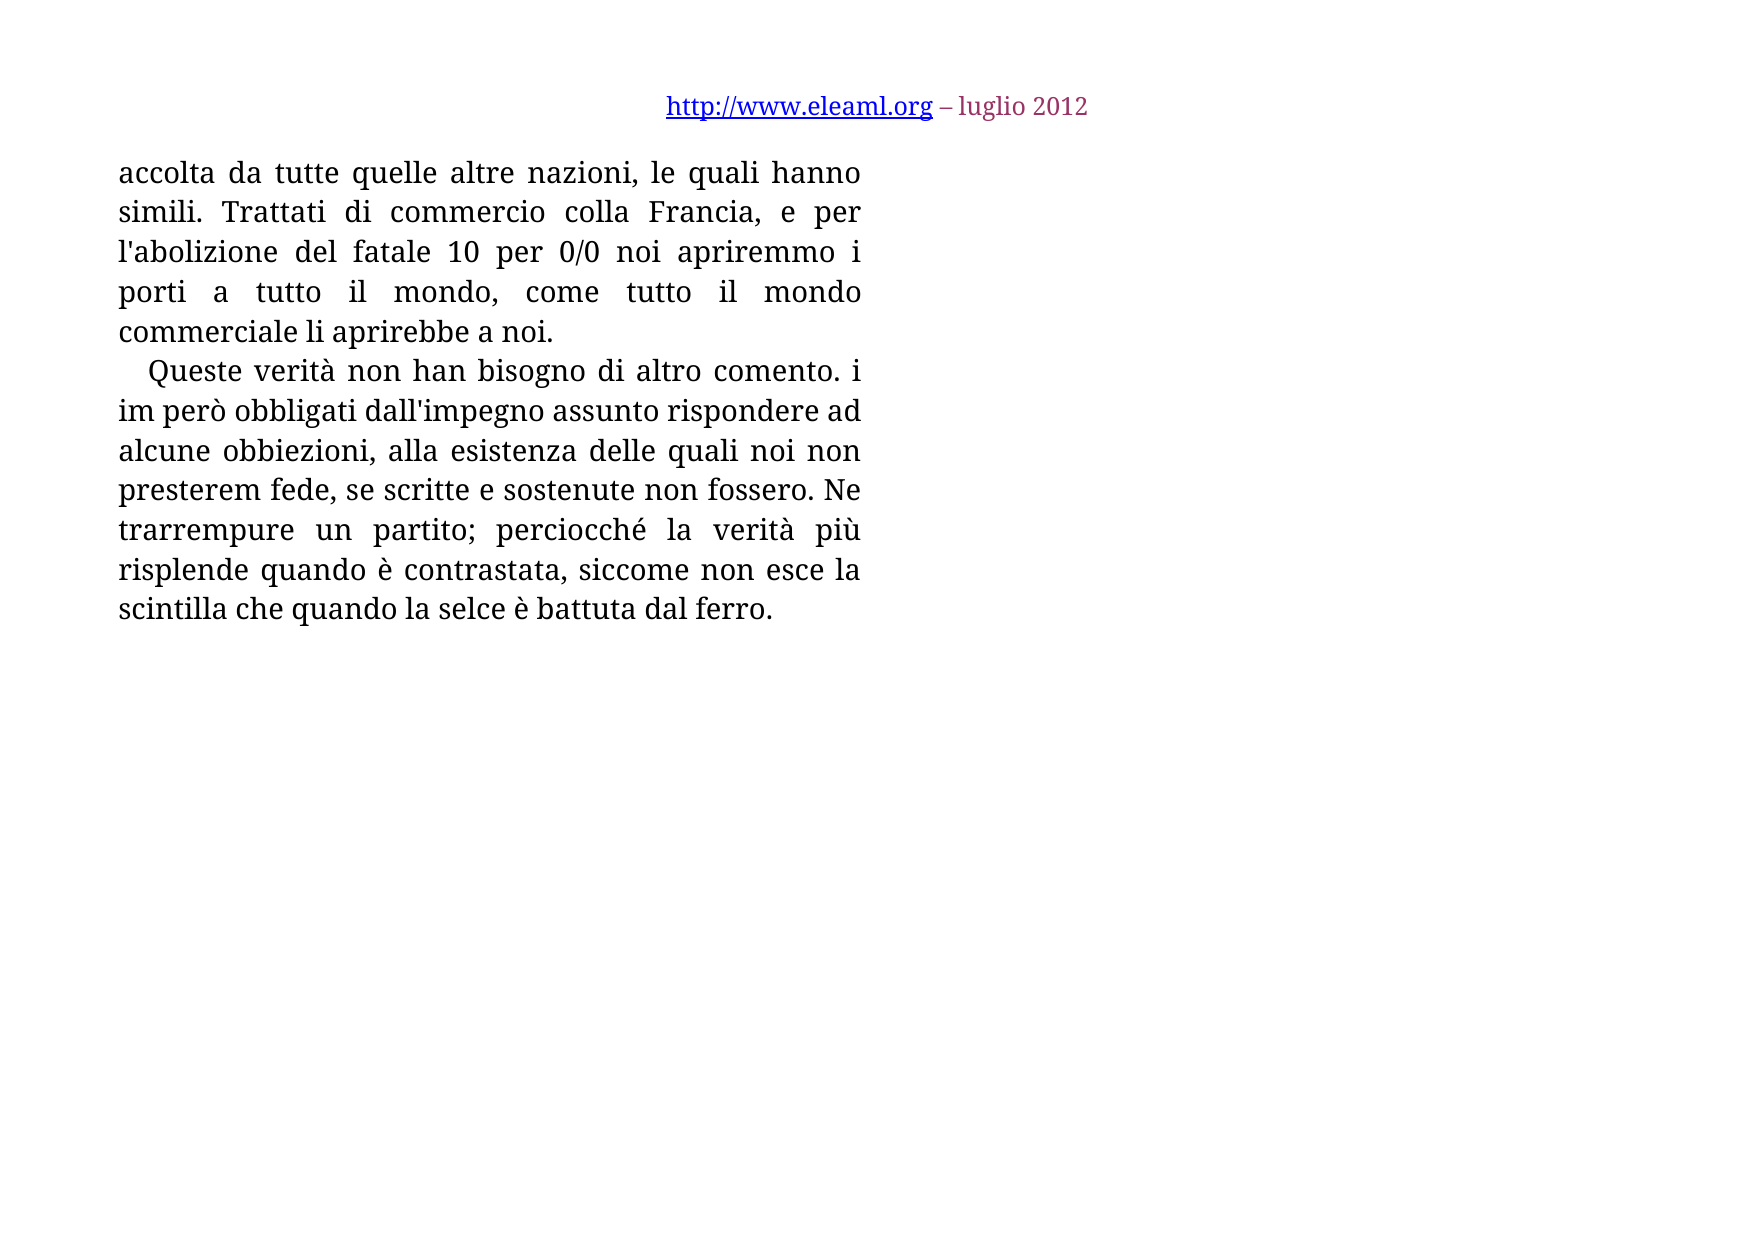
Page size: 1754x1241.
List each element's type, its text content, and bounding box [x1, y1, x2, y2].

text accolta da tutte quelle altre nazioni, le quali hanno simili. Trattati di commercio colla Francia, e per l'abolizione del fatale 10 per 0/0 noi apriremmo i porti a tutto il mondo, come tutto il mondo commerciale li aprirebbe a noi. [118, 152, 862, 351]
text Queste verità non han bisogno di altro comento. i im però obbligati dall'impegno assunto rispondere ad alcune obbiezioni, alla esistenza delle quali noi non presterem fede, se scritte e sostenute non fossero. Ne trarrempure un partito; perciocché la verità più risplende quando è contrastata, siccome non esce la scintilla che quando la selce è battuta dal ferro. [118, 351, 862, 628]
